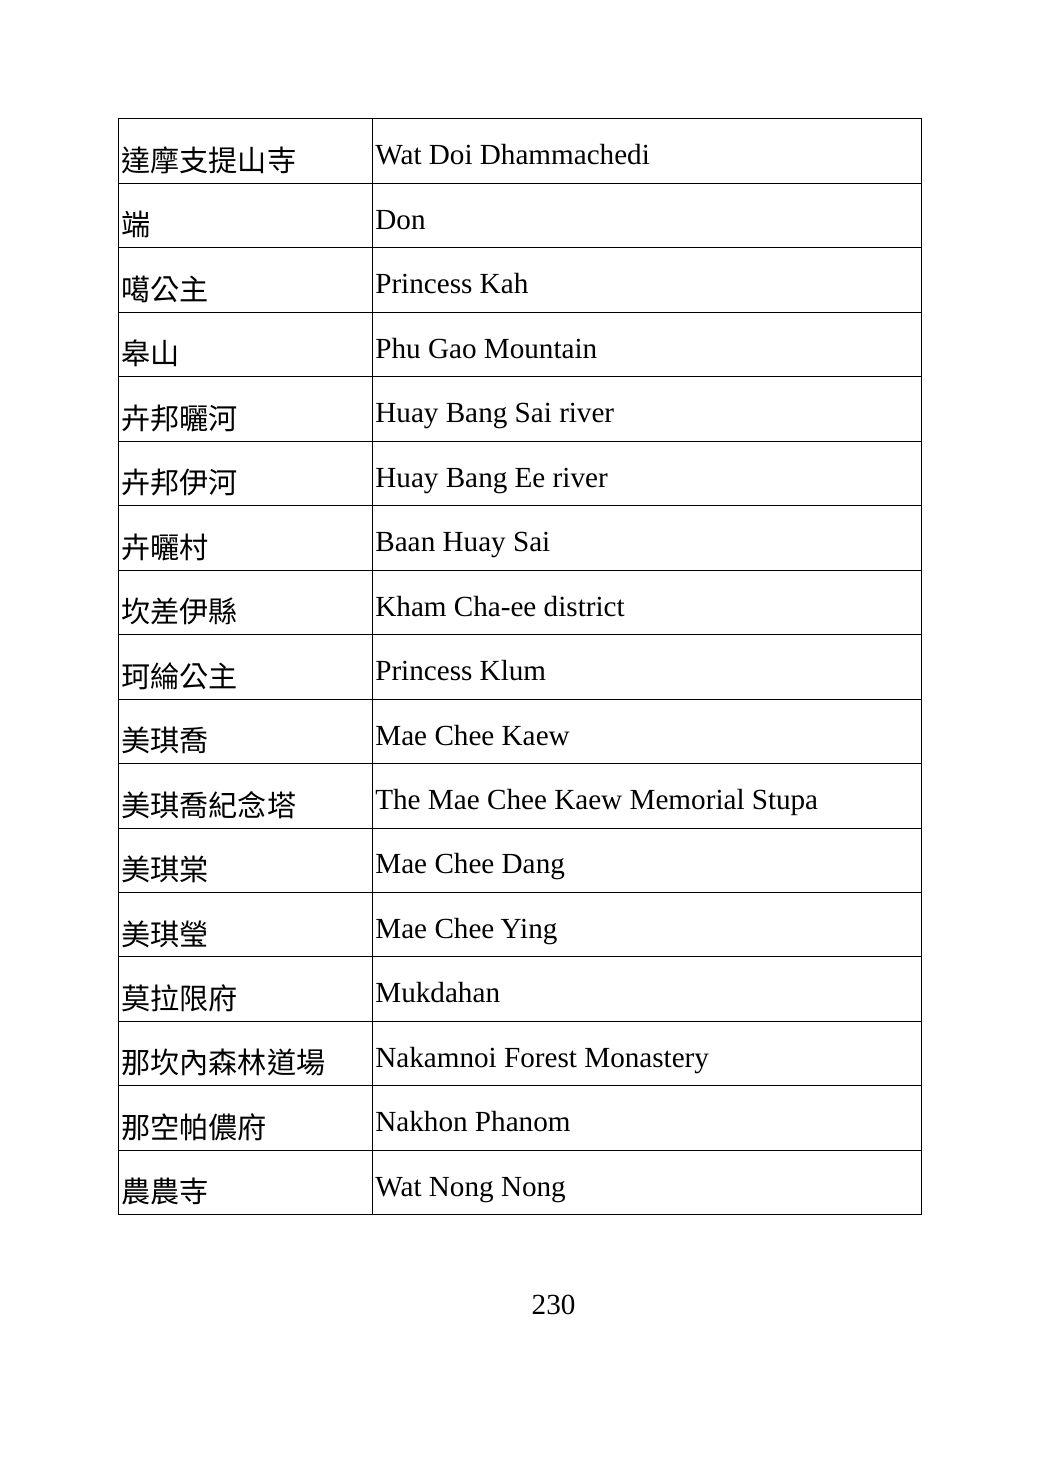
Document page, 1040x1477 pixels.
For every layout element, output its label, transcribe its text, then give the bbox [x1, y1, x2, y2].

table_cell 坎差伊縣 [119, 571, 372, 634]
table_cell Nakhon Phanom [373, 1086, 921, 1150]
table_cell 珂綸公主 [119, 635, 372, 698]
table_cell 噶公主 [119, 248, 372, 312]
table_cell 美琪喬紀念塔 [119, 764, 372, 827]
table_cell 卉邦伊河 [119, 442, 372, 505]
table_cell The Mae Chee Kaew Memorial Stupa [373, 764, 921, 827]
table_cell 卉曬村 [119, 506, 372, 569]
table_cell 皋山 [119, 313, 372, 376]
table_cell Mae Chee Dang [373, 829, 921, 892]
table_cell 莫拉限府 [119, 957, 372, 1021]
table_cell Mukdahan [373, 957, 921, 1021]
table_cell 那坎內森林道場 [119, 1022, 372, 1085]
table_cell 達摩支提山寺 [119, 119, 372, 183]
table_cell 那空帕儂府 [119, 1086, 372, 1150]
table_cell Phu Gao Mountain [373, 313, 921, 376]
table_cell 卉邦曬河 [119, 377, 372, 441]
table_cell Princess Klum [373, 635, 921, 698]
table_cell Kham Cha-ee district [373, 571, 921, 634]
table_cell Huay Bang Sai river [373, 377, 921, 441]
table_cell 美琪喬 [119, 700, 372, 763]
table_cell Mae Chee Kaew [373, 700, 921, 763]
table_cell 美琪棠 [119, 829, 372, 892]
table_cell Mae Chee Ying [373, 893, 921, 956]
table_cell Princess Kah [373, 248, 921, 312]
table_cell 端 [119, 184, 372, 247]
table_cell 美琪瑩 [119, 893, 372, 956]
table_cell Wat Doi Dhammachedi [373, 119, 921, 183]
table_cell 農農寺 [119, 1151, 372, 1214]
table_cell Baan Huay Sai [373, 506, 921, 569]
table_cell Don [373, 184, 921, 247]
table_cell Wat Nong Nong [373, 1151, 921, 1214]
table_cell Huay Bang Ee river [373, 442, 921, 505]
table_cell Nakamnoi Forest Monastery [373, 1022, 921, 1085]
